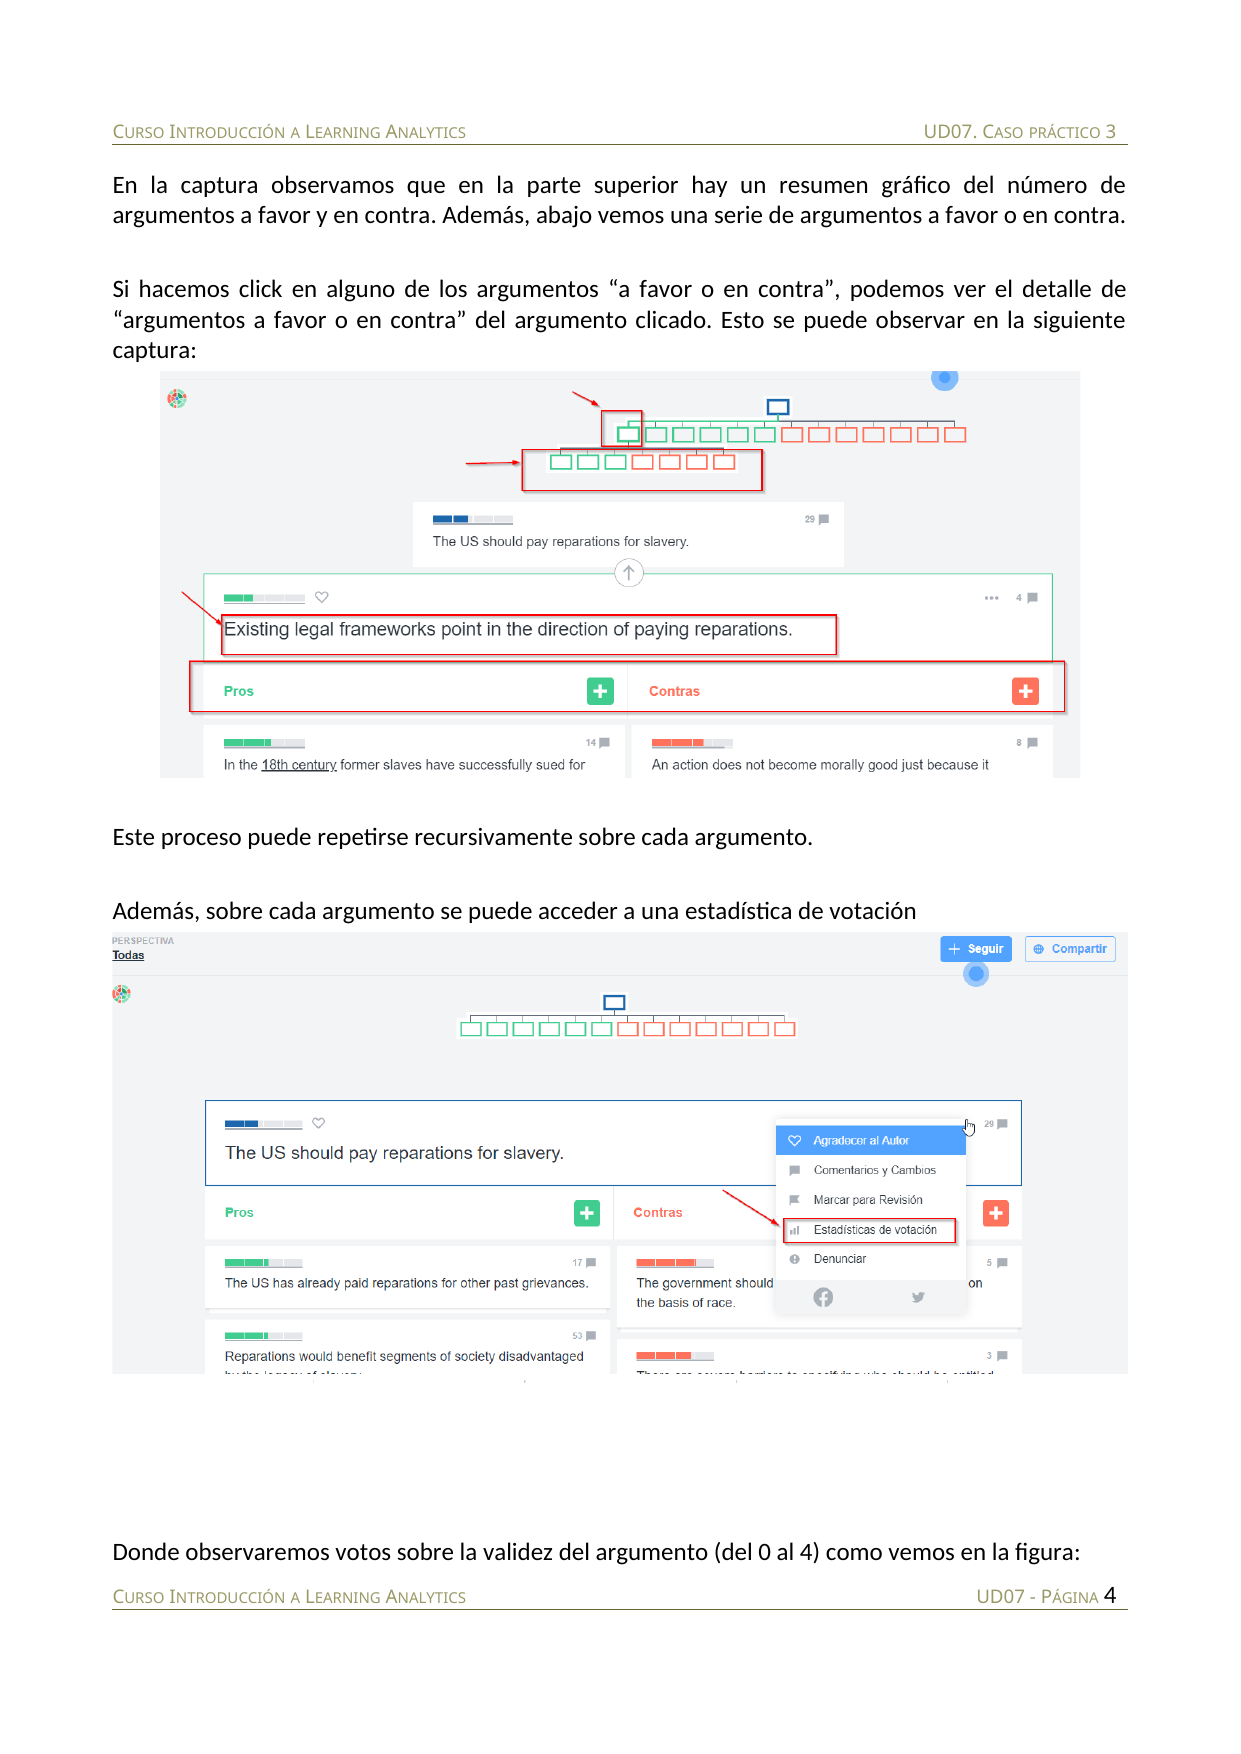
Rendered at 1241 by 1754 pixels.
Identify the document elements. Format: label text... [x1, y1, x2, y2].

text Además, sobre cada argumento se puede acceder a una estadística de votación [112, 895, 1128, 926]
text Si hacemos click en alguno de los argumentos “a favor o en contra”, podemos ver el detalle de “argumentos a favor o en contra” del argumento clicado. Esto se puede observar en la siguiente captura: [112, 273, 1128, 365]
picture [159, 371, 1081, 778]
text Donde observaremos votos sobre la validez del argumento (del 0 al 4) como vemos en la figura: [112, 1537, 1128, 1567]
text En la captura observamos que en la parte superior hay un resumen gráfico del número de argumentos a favor y en contra. Además, abajo vemos una serie de argumentos a favor o en contra. [112, 169, 1128, 230]
text Este proceso puede repetirse recursivamente sobre cada argumento. [112, 821, 1128, 852]
picture [112, 932, 1128, 1383]
